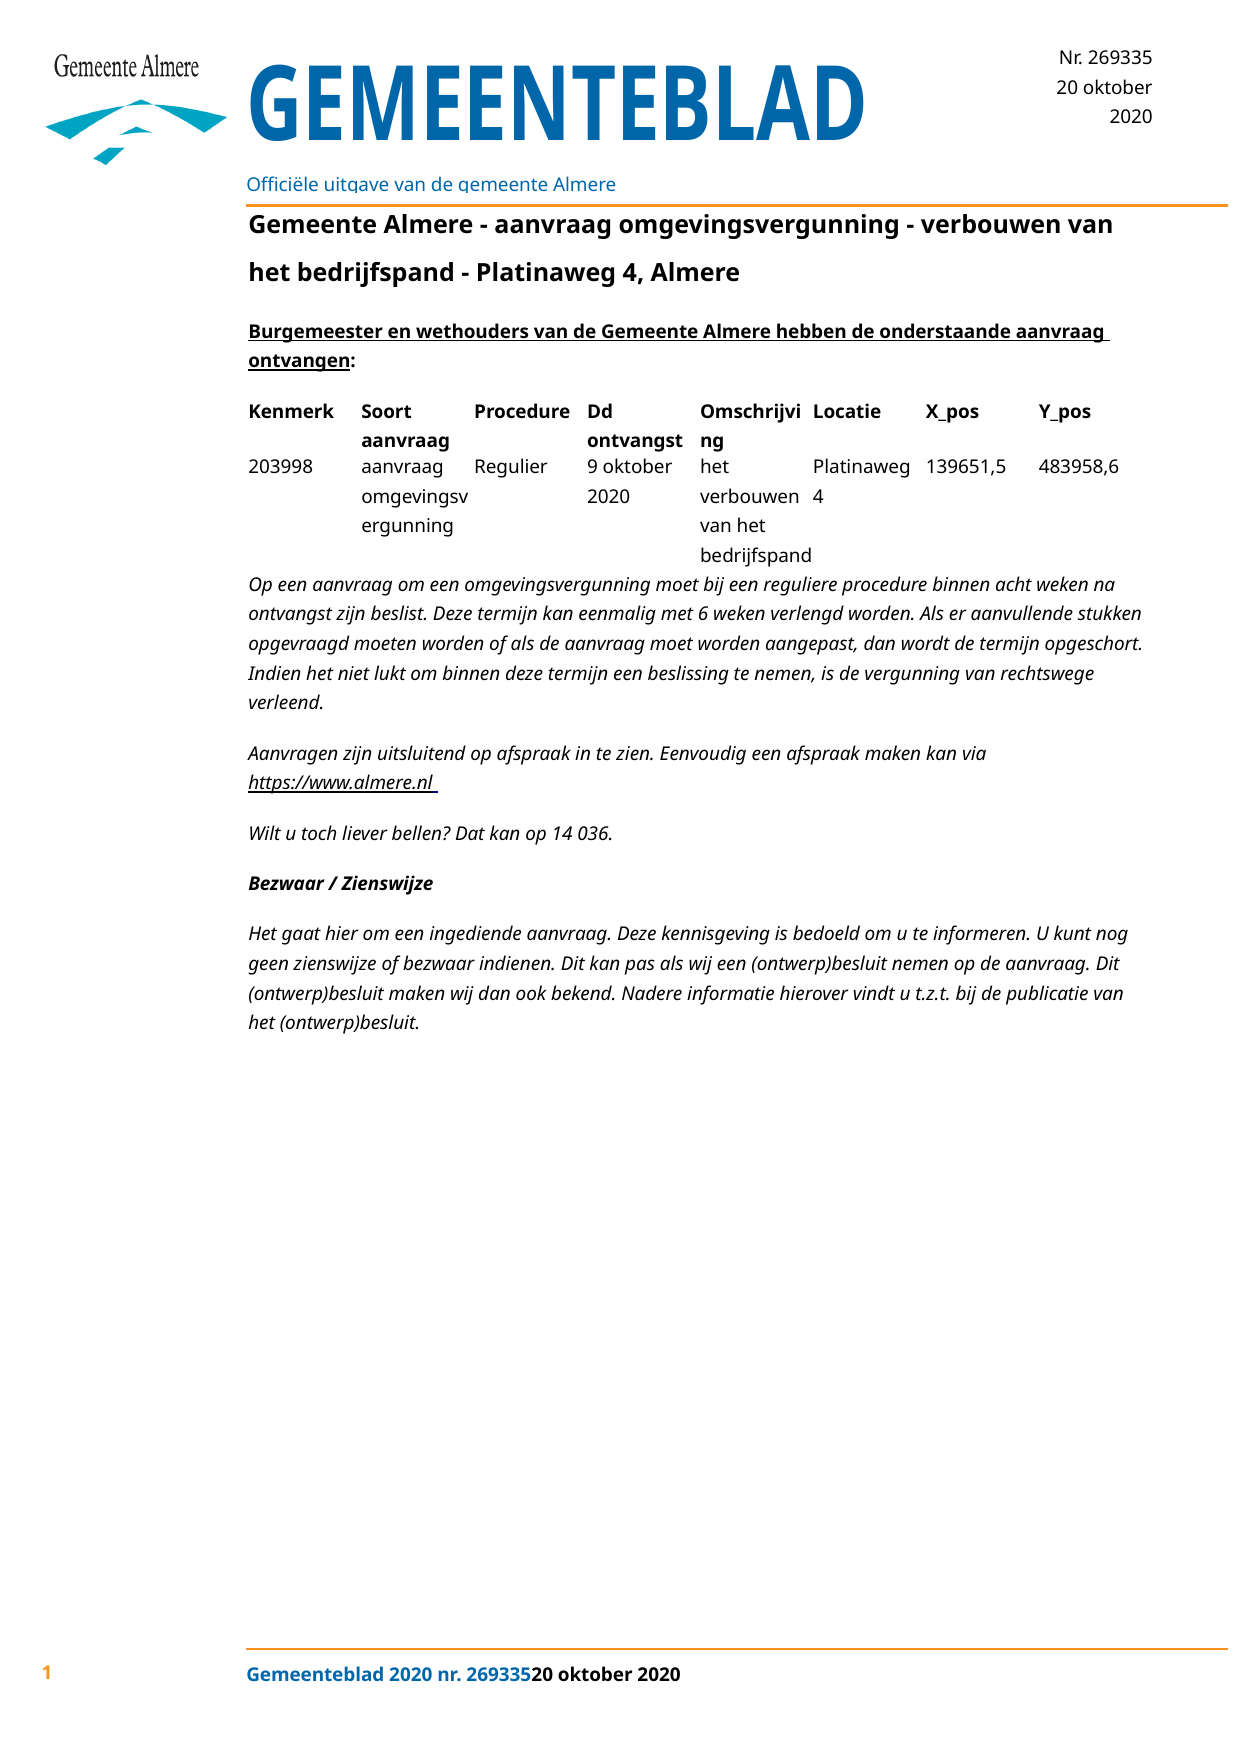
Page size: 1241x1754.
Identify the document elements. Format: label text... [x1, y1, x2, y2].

table_header Omschrijving [700, 398, 813, 453]
table_header Locatie [813, 398, 926, 453]
table_header Dd ontvangst [587, 398, 700, 453]
text Het gaat hier om een ingediende aanvraag. Deze kennisgeving is bedoeld om u te informeren. U kunt nog geen zienswijze of bezwaar indienen. Dit kan pas als wij een (ontwerp)besluit nemen op de aanvraag. Dit (ontwerp)besluit maken wij dan ook bekend. Nadere informatie hierover vindt u t.z.t. bij de publicatie van het (ontwerp)besluit. [248, 921, 1152, 1035]
text Burgemeester en wethouders van de Gemeente Almere hebben de onderstaande aanvraag ontvangen: [248, 318, 1152, 373]
text Gemeente Almere - aanvraag omgevingsvergunning - verbouwen van het bedrijfspand - Platinaweg 4, Almere [248, 207, 1152, 288]
table_header X_pos [926, 398, 1038, 453]
text Bezwaar / Zienswijze [248, 870, 1152, 896]
table_cell Platinaweg 4 [813, 453, 926, 568]
table_cell 203998 [248, 453, 361, 568]
text Aanvragen zijn uitsluitend op afspraak in te zien. Eenvoudig een afspraak maken kan via https://www.almere.nl [248, 740, 1152, 795]
table_cell aanvraag omgevingsvergunning [361, 453, 474, 568]
table_cell Regulier [474, 453, 587, 568]
table_cell 483958,6 [1039, 453, 1152, 568]
picture [41, 47, 231, 172]
text Op een aanvraag om een omgevingsvergunning moet bij een reguliere procedure binnen acht weken na ontvangst zijn beslist. Deze termijn kan eenmalig met 6 weken verlengd worden. Als er aanvullende stukken opgevraagd moeten worden of als de aanvraag moet worden aangepast, dan wordt de termijn opgeschort. Indien het niet lukt om binnen deze termijn een beslissing te nemen, is de vergunning van rechtswege verleend. [248, 571, 1152, 715]
table_cell 139651,5 [926, 453, 1038, 568]
table_header Y_pos [1039, 398, 1152, 453]
table_cell 9 oktober 2020 [587, 453, 700, 568]
text Wilt u toch liever bellen? Dat kan op 14 036. [248, 820, 1152, 846]
table_header Procedure [474, 398, 587, 453]
table_header Kenmerk [248, 398, 361, 453]
table_cell het verbouwen van het bedrijfspand [700, 453, 813, 568]
table_header Soort aanvraag [361, 398, 474, 453]
